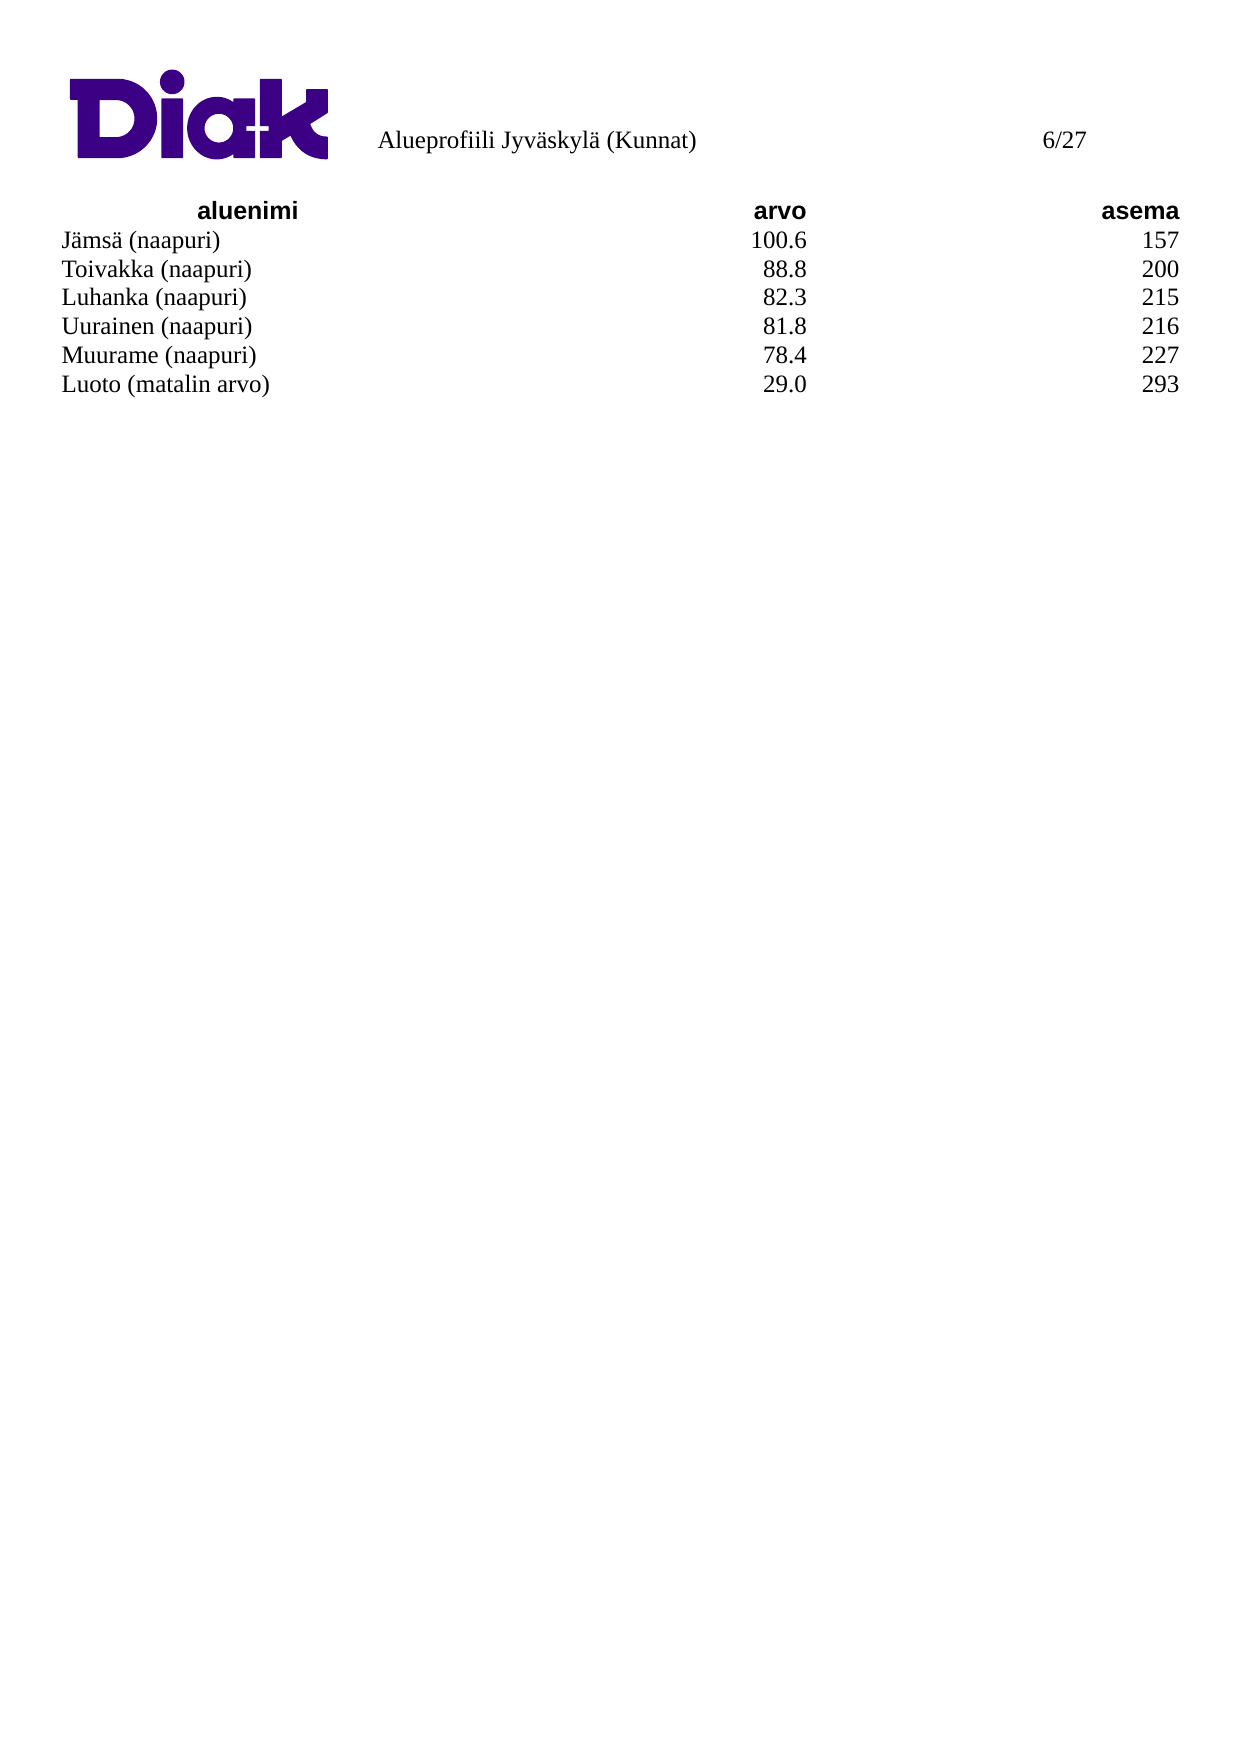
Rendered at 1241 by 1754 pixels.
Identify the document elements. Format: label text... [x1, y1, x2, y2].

table_cell 88.8 [434, 254, 806, 282]
table_cell 100.6 [434, 225, 806, 254]
table_cell Toivakka (naapuri) [61, 254, 434, 282]
table_cell 215 [806, 283, 1179, 311]
table_cell Luhanka (naapuri) [61, 283, 434, 311]
table_header asema [806, 196, 1179, 225]
table_header arvo [434, 196, 806, 225]
table_cell 227 [806, 340, 1179, 369]
table_cell 293 [806, 369, 1179, 397]
table_cell Muurame (naapuri) [61, 340, 434, 369]
table_cell 78.4 [434, 340, 806, 369]
table_cell 216 [806, 311, 1179, 340]
table_header aluenimi [61, 196, 434, 225]
table_cell 200 [806, 254, 1179, 282]
table_cell Uurainen (naapuri) [61, 311, 434, 340]
table_cell Luoto (matalin arvo) [61, 369, 434, 397]
table_cell 157 [806, 225, 1179, 254]
table_cell Jämsä (naapuri) [61, 225, 434, 254]
table_cell 29.0 [434, 369, 806, 397]
table_cell 81.8 [434, 311, 806, 340]
table_cell 82.3 [434, 283, 806, 311]
